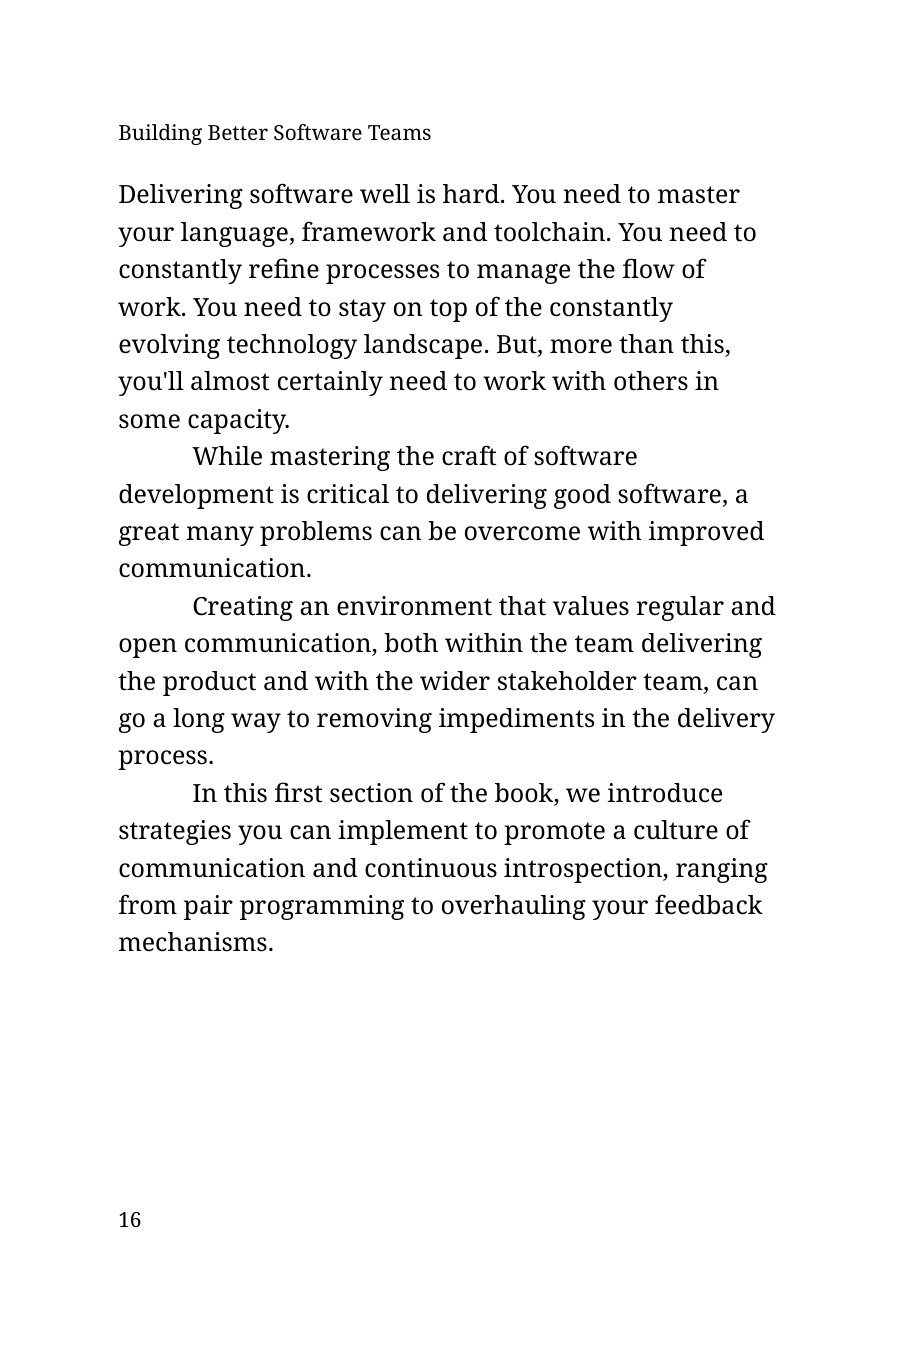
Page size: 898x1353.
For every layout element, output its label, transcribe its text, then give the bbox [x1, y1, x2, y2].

text Creating an environment that values regular and open communication, both within the team delivering the product and with the wider stakeholder team, can go a long way to removing impediments in the delivery process. [118, 588, 779, 772]
text In this first section of the book, we introduce strategies you can implement to promote a culture of communication and continuous introspection, ranging from pair programming to overhauling your feedback mechanisms. [118, 775, 779, 959]
text Delivering software well is hard. You need to master your language, framework and toolchain. You need to constantly refine processes to manage the flow of work. You need to stay on top of the constantly evolving technology landscape. But, more than this, you'll almost certainly need to work with others in some capacity. [118, 177, 779, 436]
text While mastering the craft of software development is critical to delivering good software, a great many problems can be overcome with improved communication. [118, 439, 779, 585]
